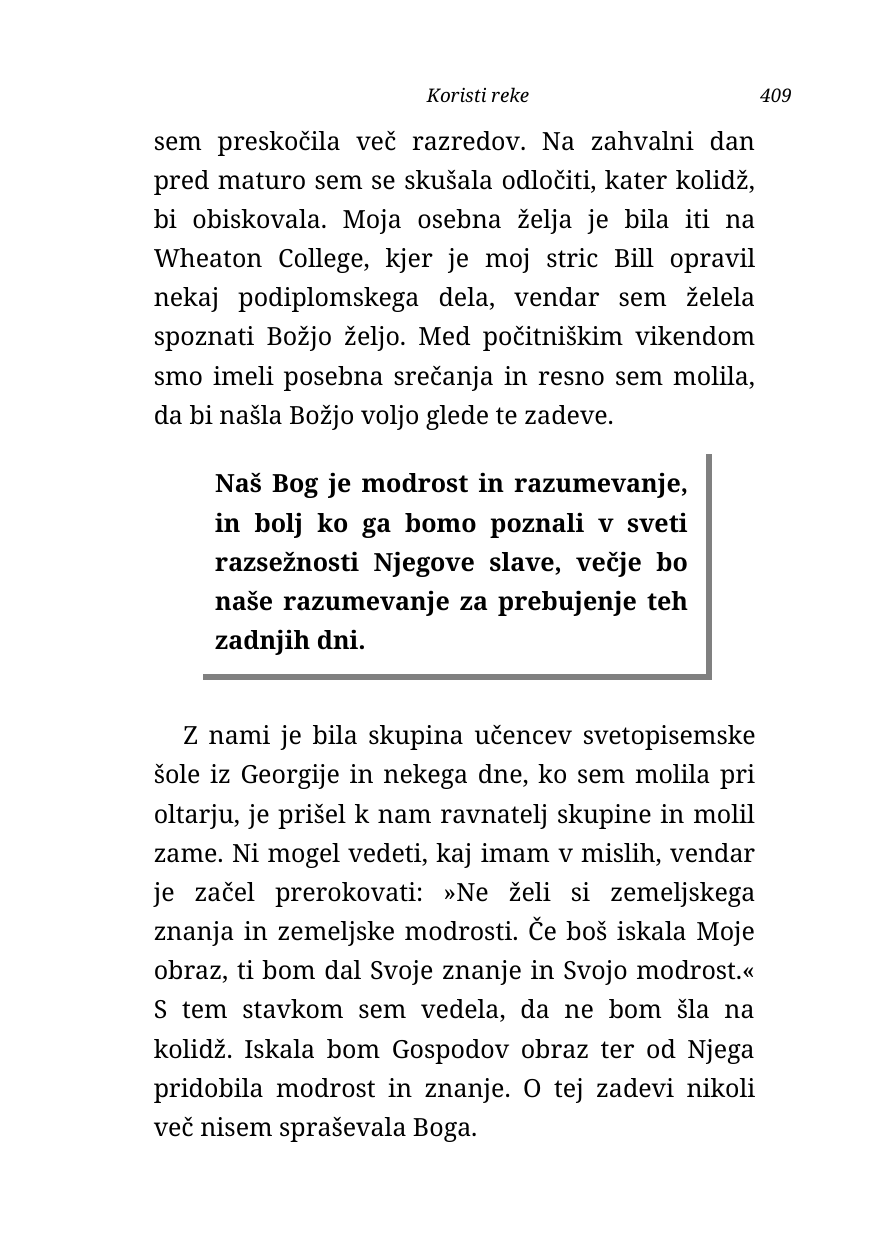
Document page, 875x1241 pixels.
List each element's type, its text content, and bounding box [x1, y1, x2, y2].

text sem preskočila več razredov. Na zahvalni dan pred maturo sem se skušala odločiti, kater kolidž, bi obiskovala. Moja osebna želja je bila iti na Wheaton College, kjer je moj stric Bill opravil nekaj podiplomskega dela, vendar sem želela spoznati Božjo željo. Med počitniškim vikendom smo imeli posebna srečanja in resno sem molila, da bi našla Božjo voljo glede te zadeve. [153, 123, 756, 431]
text Naš Bog je modrost in razumevanje, in bolj ko ga bomo poznali v sveti razsežnosti Njegove slave, večje bo naše razumevanje za prebujenje teh zadnjih dni. [197, 448, 706, 674]
text Z nami je bila skupina učencev svetopisemske šole iz Georgije in nekega dne, ko sem molila pri oltarju, je prišel k nam ravnatelj skupine in molil zame. Ni mogel vedeti, kaj imam v mislih, vendar je začel prerokovati: »Ne želi si zemeljskega znanja in zemeljske modrosti. Če boš iskala Moje obraz, ti bom dal Svoje znanje in Svojo modrost.« S tem stavkom sem vedela, da ne bom šla na kolidž. Iskala bom Gospodov obraz ter od Njega pridobila modrost in znanje. O tej zadevi nikoli več nisem spraševala Boga. [153, 718, 756, 1144]
